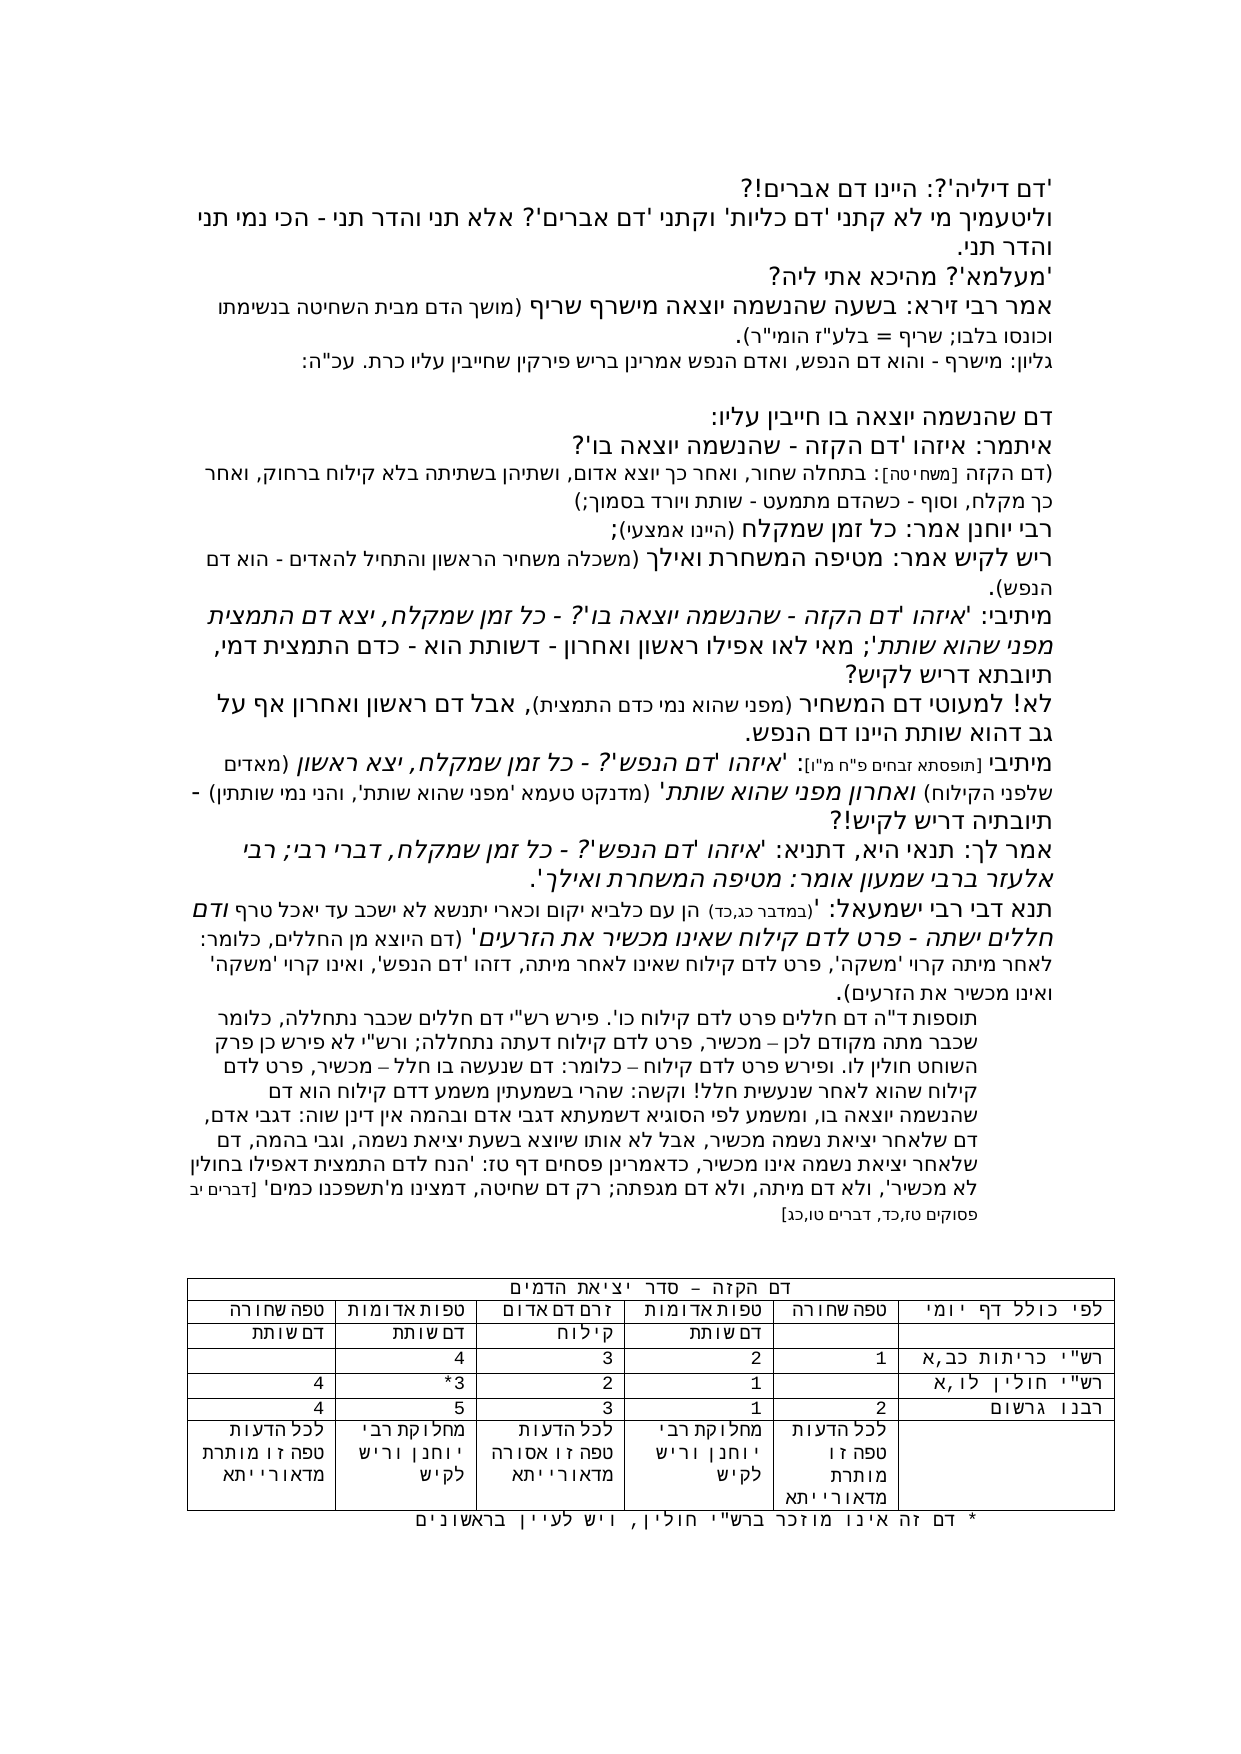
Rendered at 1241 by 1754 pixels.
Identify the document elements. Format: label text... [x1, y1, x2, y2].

text אמר לך: תנאי היא, דתניא: 'איזהו 'דם הנפש'? - כל זמן שמקלח, דברי רבי; רבי אלעזר ברבי שמעון אומר: מטיפה המשחרת ואילך'. [187, 835, 1053, 894]
table_cell 1 [625, 1374, 773, 1398]
text לא! למעוטי דם המשחיר (מפני שהוא נמי כדם התמצית), אבל דם ראשון ואחרון אף על גב דהוא שותת היינו דם הנפש. [187, 689, 1053, 748]
table_cell [774, 1374, 898, 1398]
text מיתיבי: 'איזהו 'דם הקזה - שהנשמה יוצאה בו'? - כל זמן שמקלח, יצא דם התמצית מפני שהוא שותת'; מאי לאו אפילו ראשון ואחרון - דשותת הוא - כדם התמצית דמי, תיובתא דריש לקיש? [187, 602, 1053, 689]
text גליון: מישרף - והוא דם הנפש, ואדם הנפש אמרינן בריש פירקין שחייבין עליו כרת. עכ"ה: [187, 349, 1053, 373]
text מיתיבי [תופסתא זבחים פ"ח מ"ו]: 'איזהו 'דם הנפש'? - כל זמן שמקלח, יצא ראשון (מאדים שלפני הקילוח) ואחרון מפני שהוא שותת' (מדנקט טעמא 'מפני שהוא שותת', והני נמי שותתין) - תיובתיה דריש לקיש!? [187, 748, 1053, 835]
table_cell 4 [188, 1374, 335, 1398]
text דם שהנשמה יוצאה בו חייבין עליו: [187, 402, 1053, 431]
table_cell טפות אדומות [336, 1301, 476, 1322]
table_header דם הקזה – סדר יציאת הדמים [188, 1279, 1114, 1300]
table_cell 3* [336, 1374, 476, 1398]
table_cell [899, 1324, 1114, 1347]
table_cell זרם דם אדום [477, 1301, 624, 1322]
text 'מעלמא'? מהיכא אתי ליה? [187, 262, 1053, 291]
table_cell [899, 1421, 1114, 1510]
table_cell 4 [336, 1349, 476, 1373]
table_cell לפי כולל דף יומי [899, 1301, 1114, 1322]
table_cell [188, 1349, 335, 1373]
text 'דם דיליה'?: היינו דם אברים!? [187, 174, 1053, 203]
table_cell מחלוקת רבי יוחנן וריש לקיש [625, 1421, 773, 1510]
text * דם זה אינו מוזכר ברש"י חולין, ויש לעיין בראשונים [187, 1511, 978, 1532]
table_cell 2 [477, 1374, 624, 1398]
text איתמר: איזהו 'דם הקזה - שהנשמה יוצאה בו'? [187, 431, 1053, 461]
text ריש לקיש אמר: מטיפה המשחרת ואילך (משכלה משחיר הראשון והתחיל להאדים - הוא דם הנפש). [187, 543, 1053, 602]
table_cell 1 [774, 1349, 898, 1373]
text וליטעמיך מי לא קתני 'דם כליות' וקתני 'דם אברים'? אלא תני והדר תני - הכי נמי תני והדר תני. [187, 203, 1053, 262]
table_cell טפה שחורה [188, 1301, 335, 1322]
table_cell לכל הדעות טפה זו מותרת מדאורייתא [774, 1421, 898, 1510]
table_cell לכל הדעות טפה זו מותרת מדאורייתא [188, 1421, 335, 1510]
text (דם הקזה [משחיטה]: בתחלה שחור, ואחר כך יוצא אדום, ושתיהן בשתיתה בלא קילוח ברחוק, ואחר כך מקלח, וסוף - כשהדם מתמעט - שותת ויורד בסמוך;) [187, 461, 1053, 514]
table_cell 3 [477, 1349, 624, 1373]
table_cell 2 [625, 1349, 773, 1373]
table_cell 5 [336, 1399, 476, 1420]
table_cell דם שותת [188, 1324, 335, 1347]
table_cell טפות אדומות [625, 1301, 773, 1322]
table_cell רבנו גרשום [899, 1399, 1114, 1420]
table_cell דם שותת [625, 1324, 773, 1347]
table_cell דם שותת [336, 1324, 476, 1347]
text תוספות ד"ה דם חללים פרט לדם קילוח כו'. פירש רש"י דם חללים שכבר נתחללה, כלומר שכבר מתה מקודם לכן – מכשיר, פרט לדם קילוח דעתה נתחללה; ורש"י לא פירש כן פרק השוחט חולין לו. ופירש פרט לדם קילוח – כלומר: דם שנעשה בו חלל – מכשיר, פרט לדם קילוח שהוא לאחר שנעשית חלל! וקשה: שהרי בשמעתין משמע דדם קילוח הוא דם שהנשמה יוצאה בו, ומשמע לפי הסוגיא דשמעתא דגבי אדם ובהמה אין דינן שוה: דגבי אדם, דם שלאחר יציאת נשמה מכשיר, אבל לא אותו שיוצא בשעת יציאת נשמה, וגבי בהמה, דם שלאחר יציאת נשמה אינו מכשיר, כדאמרינן פסחים דף טז: 'הנח לדם התמצית דאפילו בחולין לא מכשיר', ולא דם מיתה, ולא דם מגפתה; רק דם שחיטה, דמצינו מ'תשפכנו כמים' [דברים יב פסוקים טז,כד, דברים טו,כג] [187, 1006, 978, 1225]
table_cell 1 [625, 1399, 773, 1420]
table_cell מחלוקת רבי יוחנן וריש לקיש [336, 1421, 476, 1510]
table_cell קילוח [477, 1324, 624, 1347]
table_cell 4 [188, 1399, 335, 1420]
text רבי יוחנן אמר: כל זמן שמקלח (היינו אמצעי); [187, 514, 1053, 543]
table_cell 2 [774, 1399, 898, 1420]
text תנא דבי רבי ישמעאל: '(במדבר כג,כד) הן עם כלביא יקום וכארי יתנשא לא ישכב עד יאכל טרף ודם חללים ישתה - פרט לדם קילוח שאינו מכשיר את הזרעים' (דם היוצא מן החללים, כלומר: לאחר מיתה קרוי 'משקה', פרט לדם קילוח שאינו לאחר מיתה, דזהו 'דם הנפש', ואינו קרוי 'משקה' ואינו מכשיר את הזרעים). [187, 894, 1053, 1006]
table_cell רש"י כריתות כב,א [899, 1349, 1114, 1373]
table_cell [774, 1324, 898, 1347]
table_cell רש"י חולין לו,א [899, 1374, 1114, 1398]
table_cell טפה שחורה [774, 1301, 898, 1322]
table_cell 3 [477, 1399, 624, 1420]
text אמר רבי זירא: בשעה שהנשמה יוצאה מישרף שריף (מושך הדם מבית השחיטה בנשימתו וכונסו בלבו; שריף = בלע"ז הומי"ר). [187, 291, 1053, 349]
table_cell לכל הדעות טפה זו אסורה מדאורייתא [477, 1421, 624, 1510]
